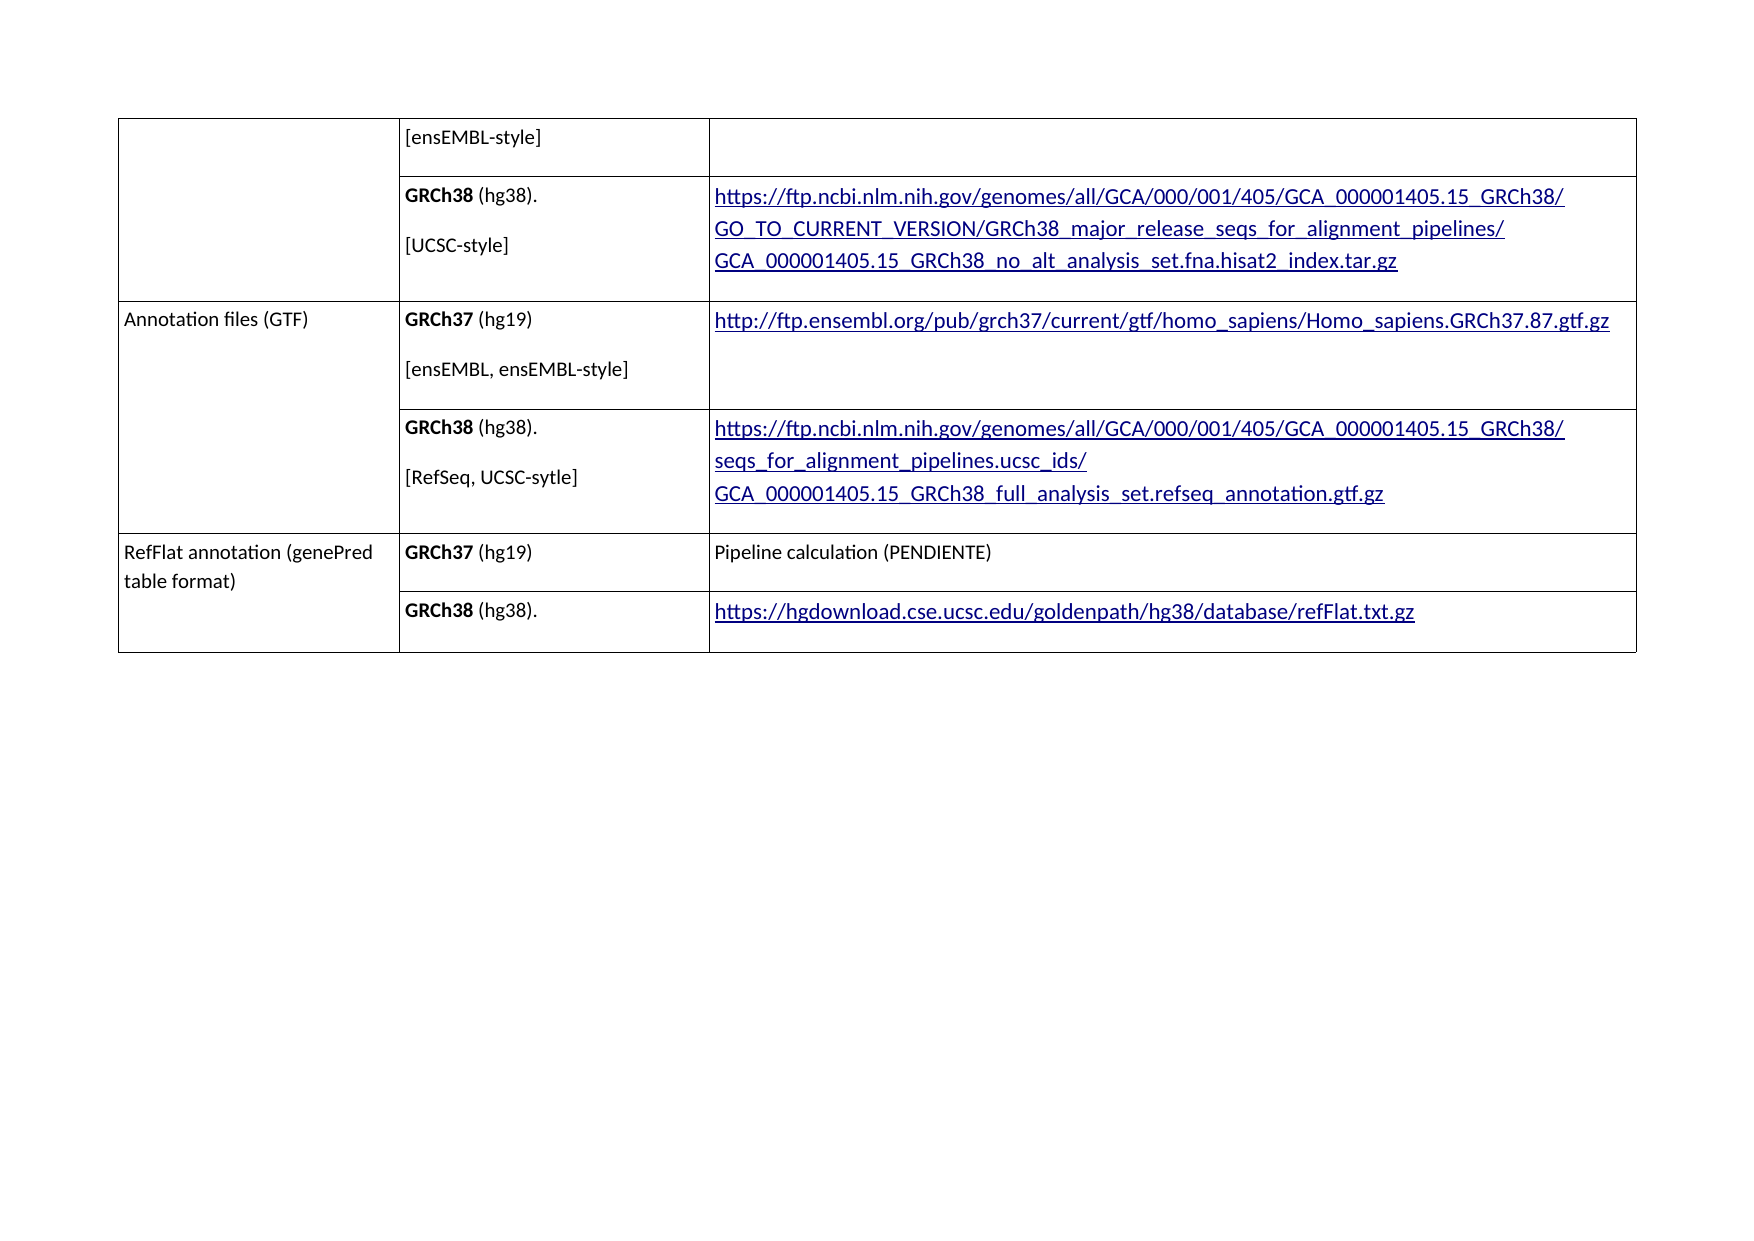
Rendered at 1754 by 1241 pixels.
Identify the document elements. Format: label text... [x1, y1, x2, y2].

table_cell Annotation files (GTF) [119, 302, 399, 533]
table_cell [710, 119, 1636, 176]
table_cell https://ftp.ncbi.nlm.nih.gov/genomes/all/GCA/000/001/405/GCA_000001405.15_GRCh38/seqs_for_alignment_pipelines.ucsc_ids/GCA_000001405.15_GRCh38_full_analysis_set.refseq_annotation.gtf.gz [710, 410, 1636, 533]
table_cell GRCh38 (hg38). [UCSC-style] [400, 177, 709, 301]
table_cell Pipeline calculation (PENDIENTE) [710, 534, 1636, 591]
table_cell GRCh37 (hg19) [400, 534, 709, 591]
table_cell [ensEMBL-style] [400, 119, 709, 176]
table_cell RefFlat annotation (genePred table format) [119, 534, 399, 652]
table_cell GRCh37 (hg19) [ensEMBL, ensEMBL-style] [400, 302, 709, 408]
table_cell GRCh38 (hg38). [RefSeq, UCSC-sytle] [400, 410, 709, 533]
table_cell http://ftp.ensembl.org/pub/grch37/current/gtf/homo_sapiens/Homo_sapiens.GRCh37.87.gtf.gz [710, 302, 1636, 408]
table_cell https://ftp.ncbi.nlm.nih.gov/genomes/all/GCA/000/001/405/GCA_000001405.15_GRCh38/GO_TO_CURRENT_VERSION/GRCh38_major_release_seqs_for_alignment_pipelines/GCA_000001405.15_GRCh38_no_alt_analysis_set.fna.hisat2_index.tar.gz [710, 177, 1636, 301]
table_cell [119, 119, 399, 301]
table_cell https://hgdownload.cse.ucsc.edu/goldenpath/hg38/database/refFlat.txt.gz [710, 592, 1636, 652]
table_cell GRCh38 (hg38). [400, 592, 709, 652]
